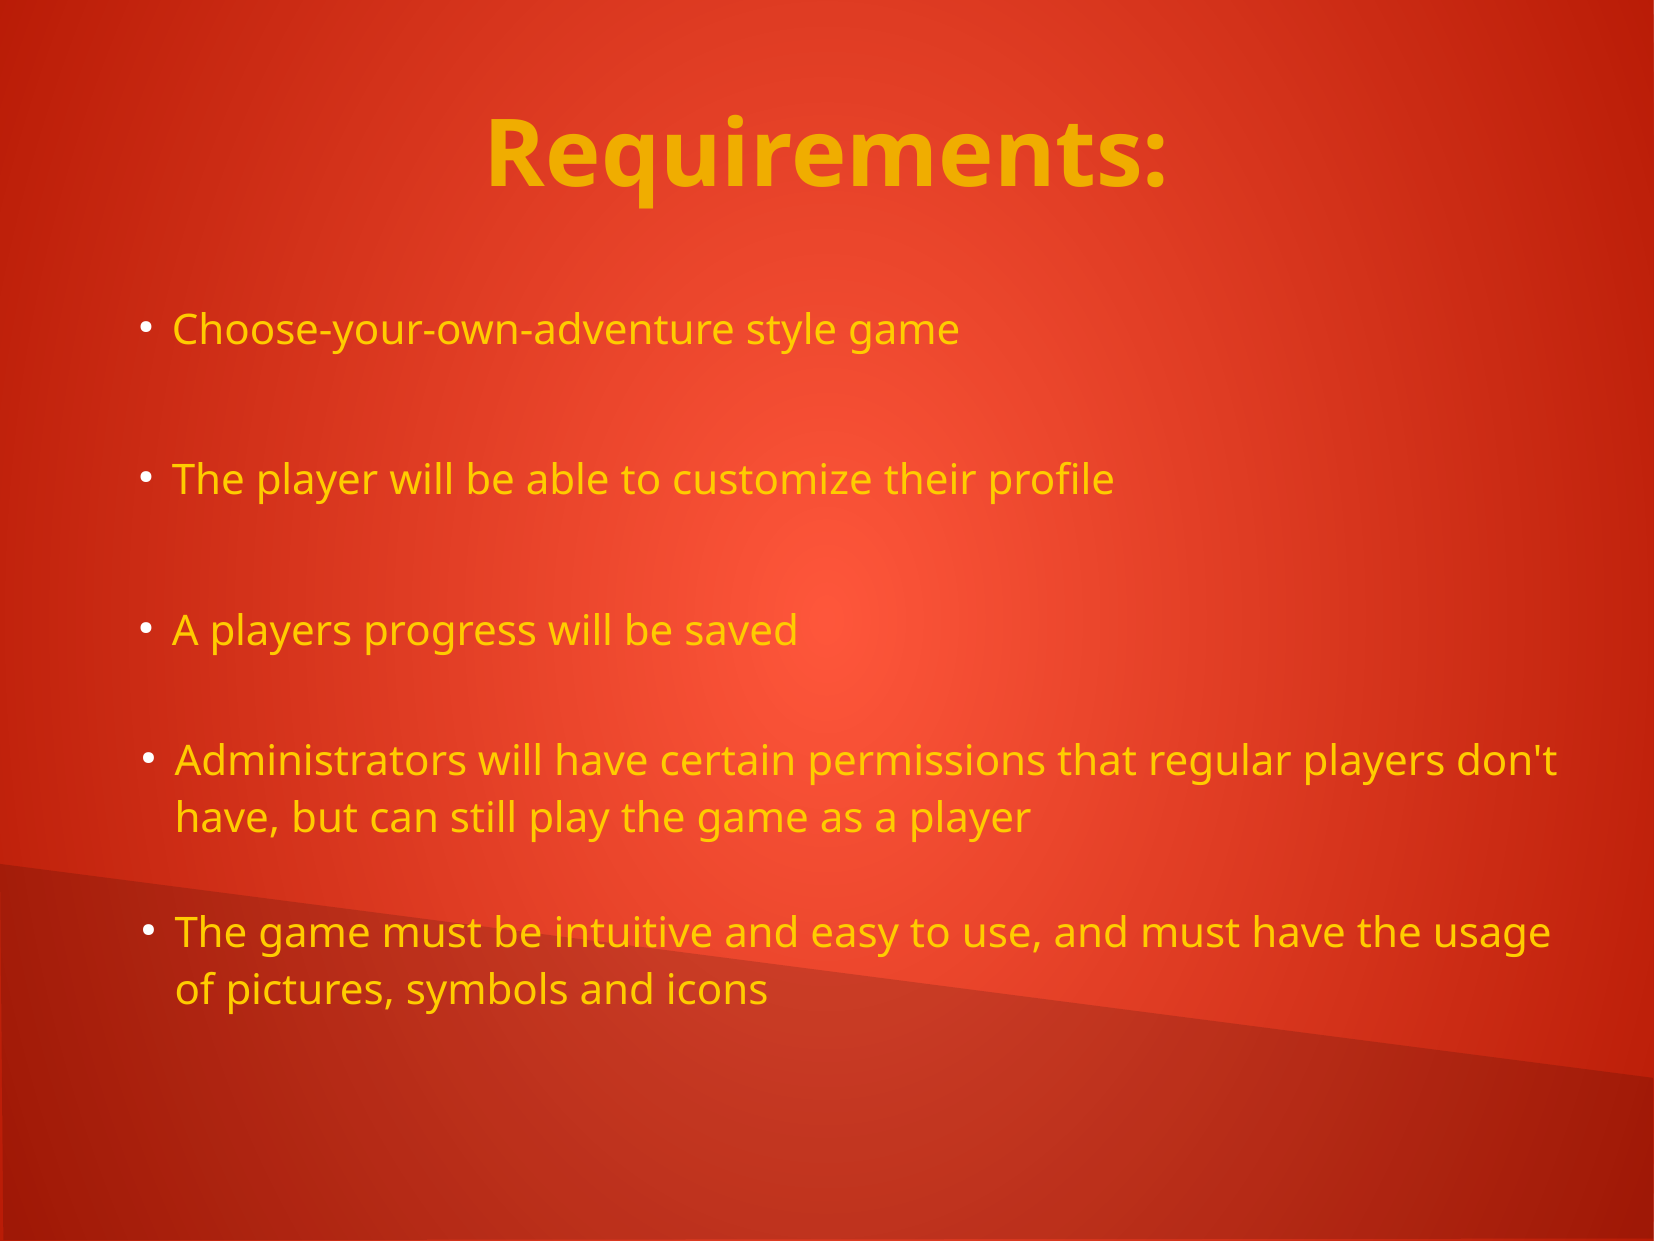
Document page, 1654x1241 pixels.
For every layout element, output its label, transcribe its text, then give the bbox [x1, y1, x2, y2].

title Requirements: [82, 47, 1571, 252]
list Choose-your-own-adventure style game The player will be able to customize their profile A players progress will be saved Administrators will have certain permissions that regular players don't have, but can still play the game as a player The game must be intuitive and easy to use, and must have the usage of pictures, symbols and icons [82, 299, 1571, 1019]
